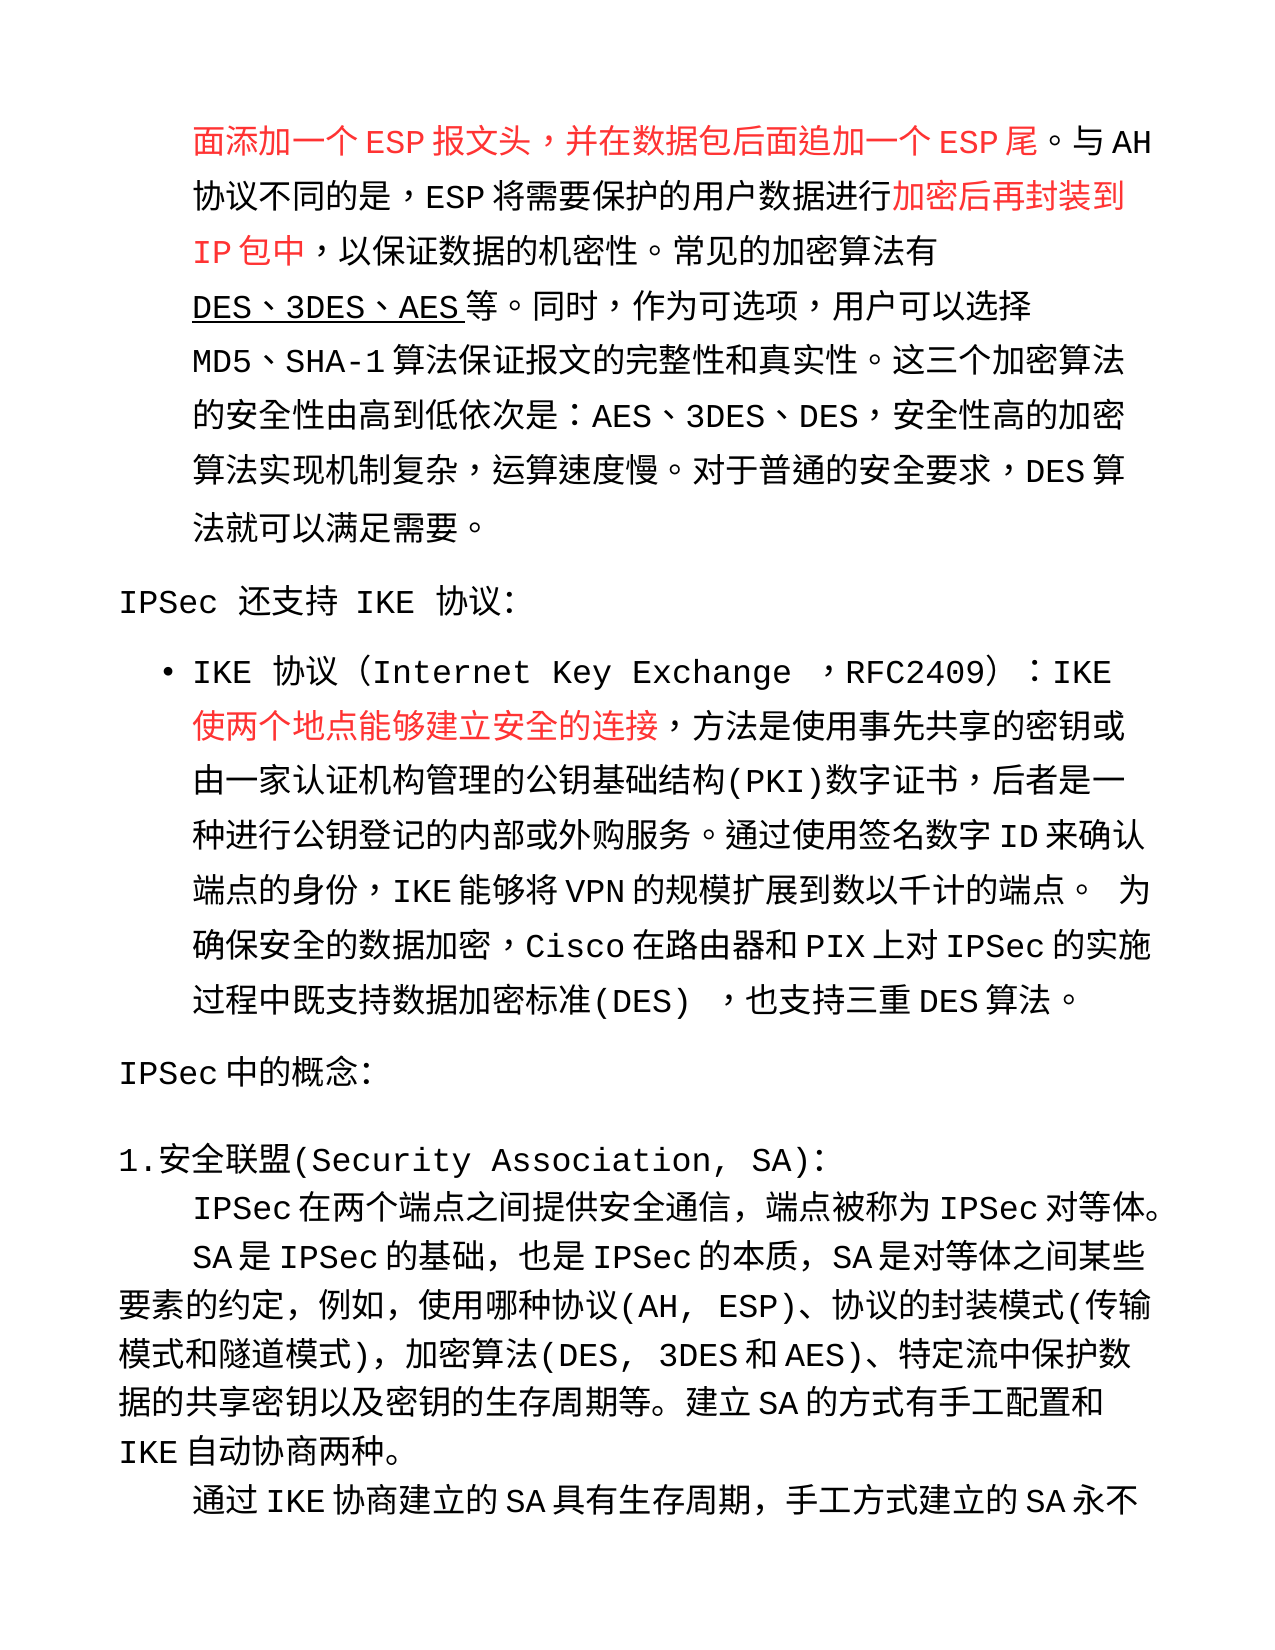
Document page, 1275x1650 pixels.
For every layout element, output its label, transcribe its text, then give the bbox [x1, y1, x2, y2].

text SA是IPSec的基础，也是IPSec的本质，SA是对等体之间某些要素的约定，例如，使用哪种协议(AH, ESP)、协议的封装模式(传输模式和隧道模式)，加密算法(DES, 3DES和AES)、特定流中保护数据的共享密钥以及密钥的生存周期等。建立SA的方式有手工配置和IKE自动协商两种。 [118, 1230, 1157, 1473]
text IPSec 还支持 IKE 协议： [118, 575, 1157, 624]
text IPSec在两个端点之间提供安全通信，端点被称为IPSec对等体。 [118, 1181, 1157, 1230]
text 1.安全联盟(Security Association, SA)： [118, 1132, 1157, 1181]
text IPSec中的概念： [118, 1046, 1157, 1094]
list IKE 协议（Internet Key Exchange ，RFC2409）：IKE 使两个地点能够建立安全的连接，方法是使用事先共享的密钥或由一家认证机构管理的公钥基础结构(PKI)数字证书，后者是一种进行公钥登记的内部或外购服务。通过使用签名数字ID来确认端点的身份，IKE能够将VPN的规模扩展到数以千计的端点。 为确保安全的数据加密，Cisco在路由器和PIX上对IPSec的实施过程中既支持数据加密标准(DES) ，也支持三重DES算法。 [162, 648, 1157, 1022]
text 通过IKE协商建立的SA具有生存周期，手工方式建立的SA永不 [118, 1473, 1157, 1522]
list 面添加一个ESP报文头，并在数据包后面追加一个ESP尾。与AH协议不同的是，ESP将需要保护的用户数据进行加密后再封装到IP包中，以保证数据的机密性。常见的加密算法有DES、3DES、AES等。同时，作为可选项，用户可以选择MD5、SHA-1算法保证报文的完整性和真实性。这三个加密算法的安全性由高到低依次是：AES、3DES、DES，安全性高的加密算法实现机制复杂，运算速度慢。对于普通的安全要求，DES算法就可以满足需要。 [162, 118, 1157, 551]
